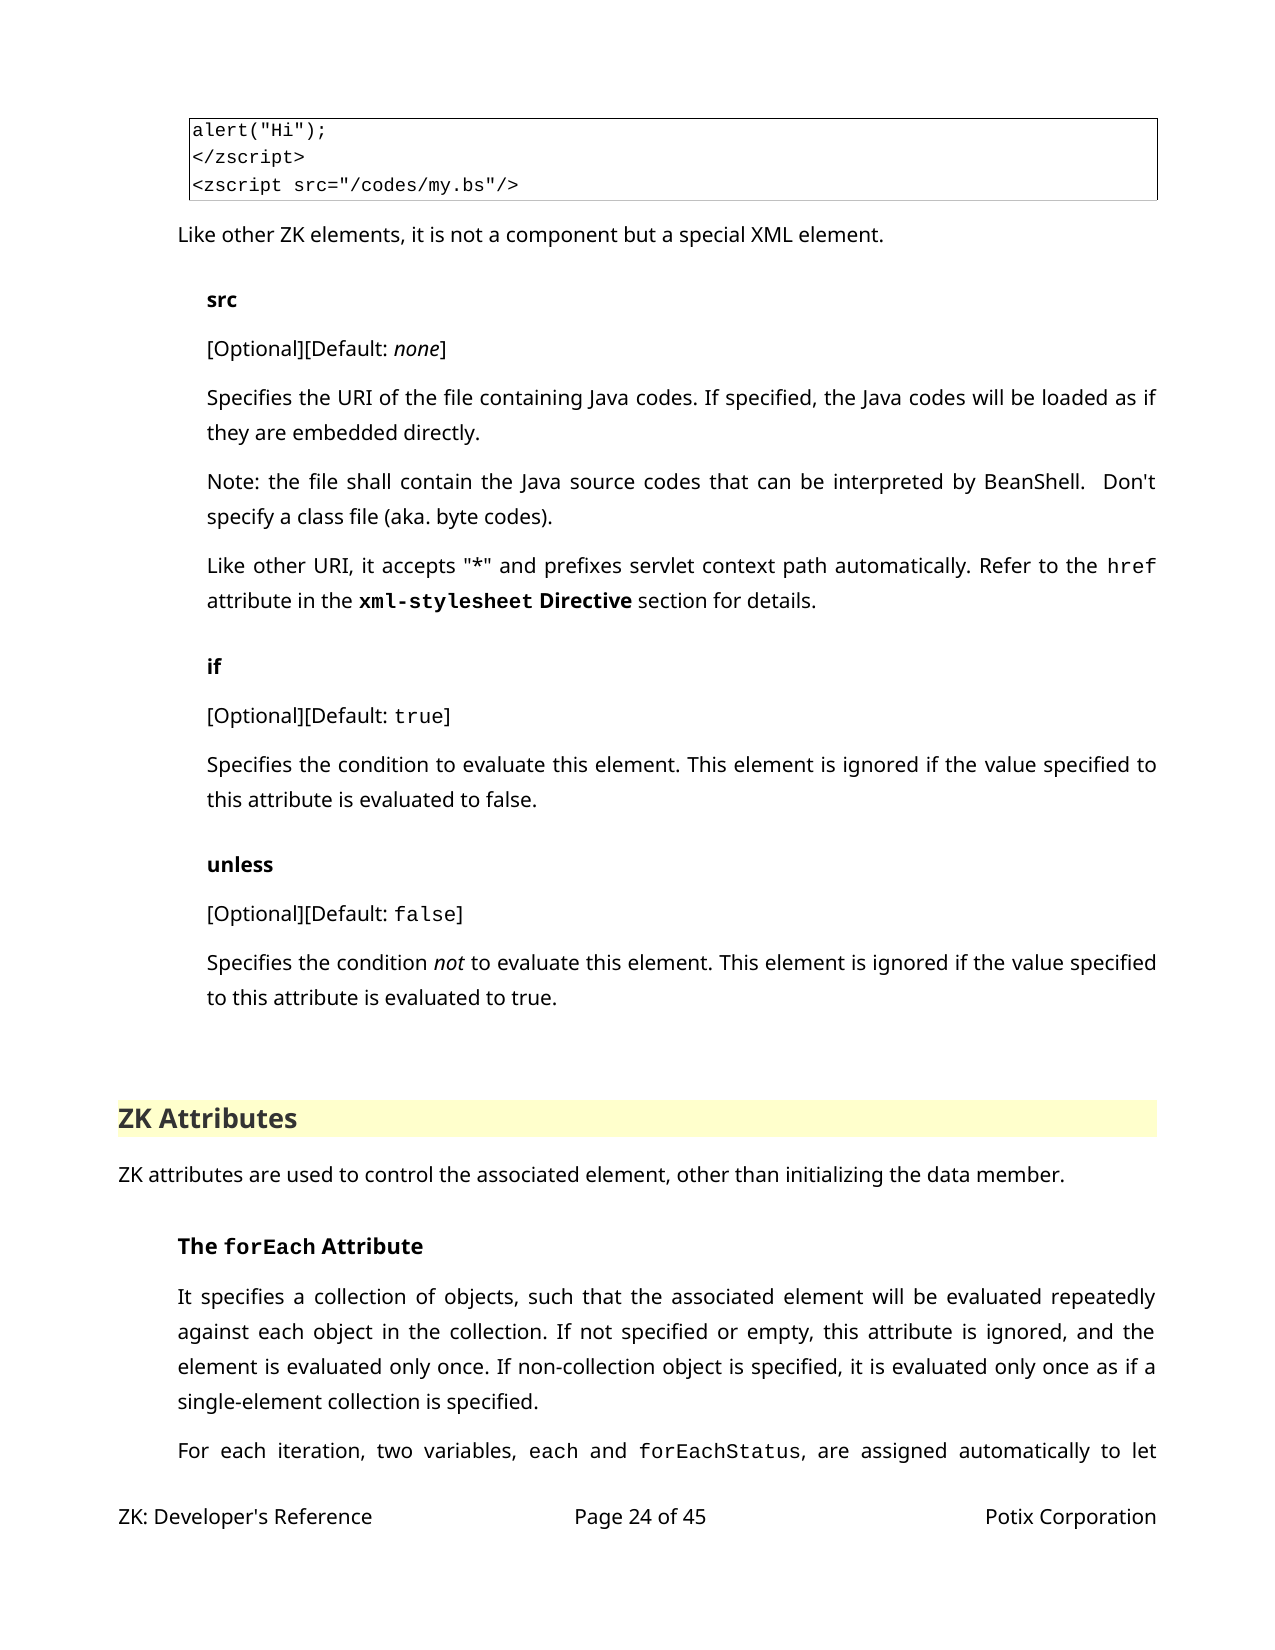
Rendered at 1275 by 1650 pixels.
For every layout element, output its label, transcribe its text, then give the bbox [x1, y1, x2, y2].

text Like other URI, it accepts "*" and prefixes servlet context path automatically. Refer to the href attribute in the xml-stylesheet Directive section for details. [207, 551, 1157, 615]
text [Optional][Default: false] [207, 899, 1157, 927]
text ZK attributes are used to control the associated element, other than initializing the data member. [118, 1160, 1157, 1189]
text Specifies the condition to evaluate this element. This element is ignored if the value specified to this attribute is evaluated to false. [207, 750, 1157, 813]
text Like other ZK elements, it is not a component but a special XML element. [177, 220, 1157, 249]
subtitle if [207, 652, 1157, 680]
text Note: the file shall contain the Java source codes that can be interpreted by BeanShell. Don't specify a class file (aka. byte codes). [207, 467, 1157, 531]
subtitle unless [207, 850, 1157, 878]
subtitle The forEach Attribute [177, 1231, 1157, 1261]
text [Optional][Default: true] [207, 701, 1157, 729]
subtitle src [207, 285, 1157, 313]
text <zscript src="/codes/my.bs"/> [190, 172, 1157, 200]
text </zscript> [190, 145, 1157, 169]
text [Optional][Default: none] [207, 334, 1157, 362]
text Specifies the condition not to evaluate this element. This element is ignored if the value specified to this attribute is evaluated to true. [207, 948, 1157, 1011]
text For each iteration, two variables, each and forEachStatus, are assigned automatically to let [177, 1436, 1157, 1465]
text It specifies a collection of objects, such that the associated element will be evaluated repeatedly against each object in the collection. If not specified or empty, this attribute is ignored, and the element is evaluated only once. If non-collection object is specified, it is evaluated only once as if a single-element collection is specified. [177, 1282, 1157, 1416]
text alert("Hi"); [190, 119, 1157, 142]
text Specifies the URI of the file containing Java codes. If specified, the Java codes will be loaded as if they are embedded directly. [207, 383, 1157, 446]
subtitle ZK Attributes [118, 1100, 1157, 1137]
